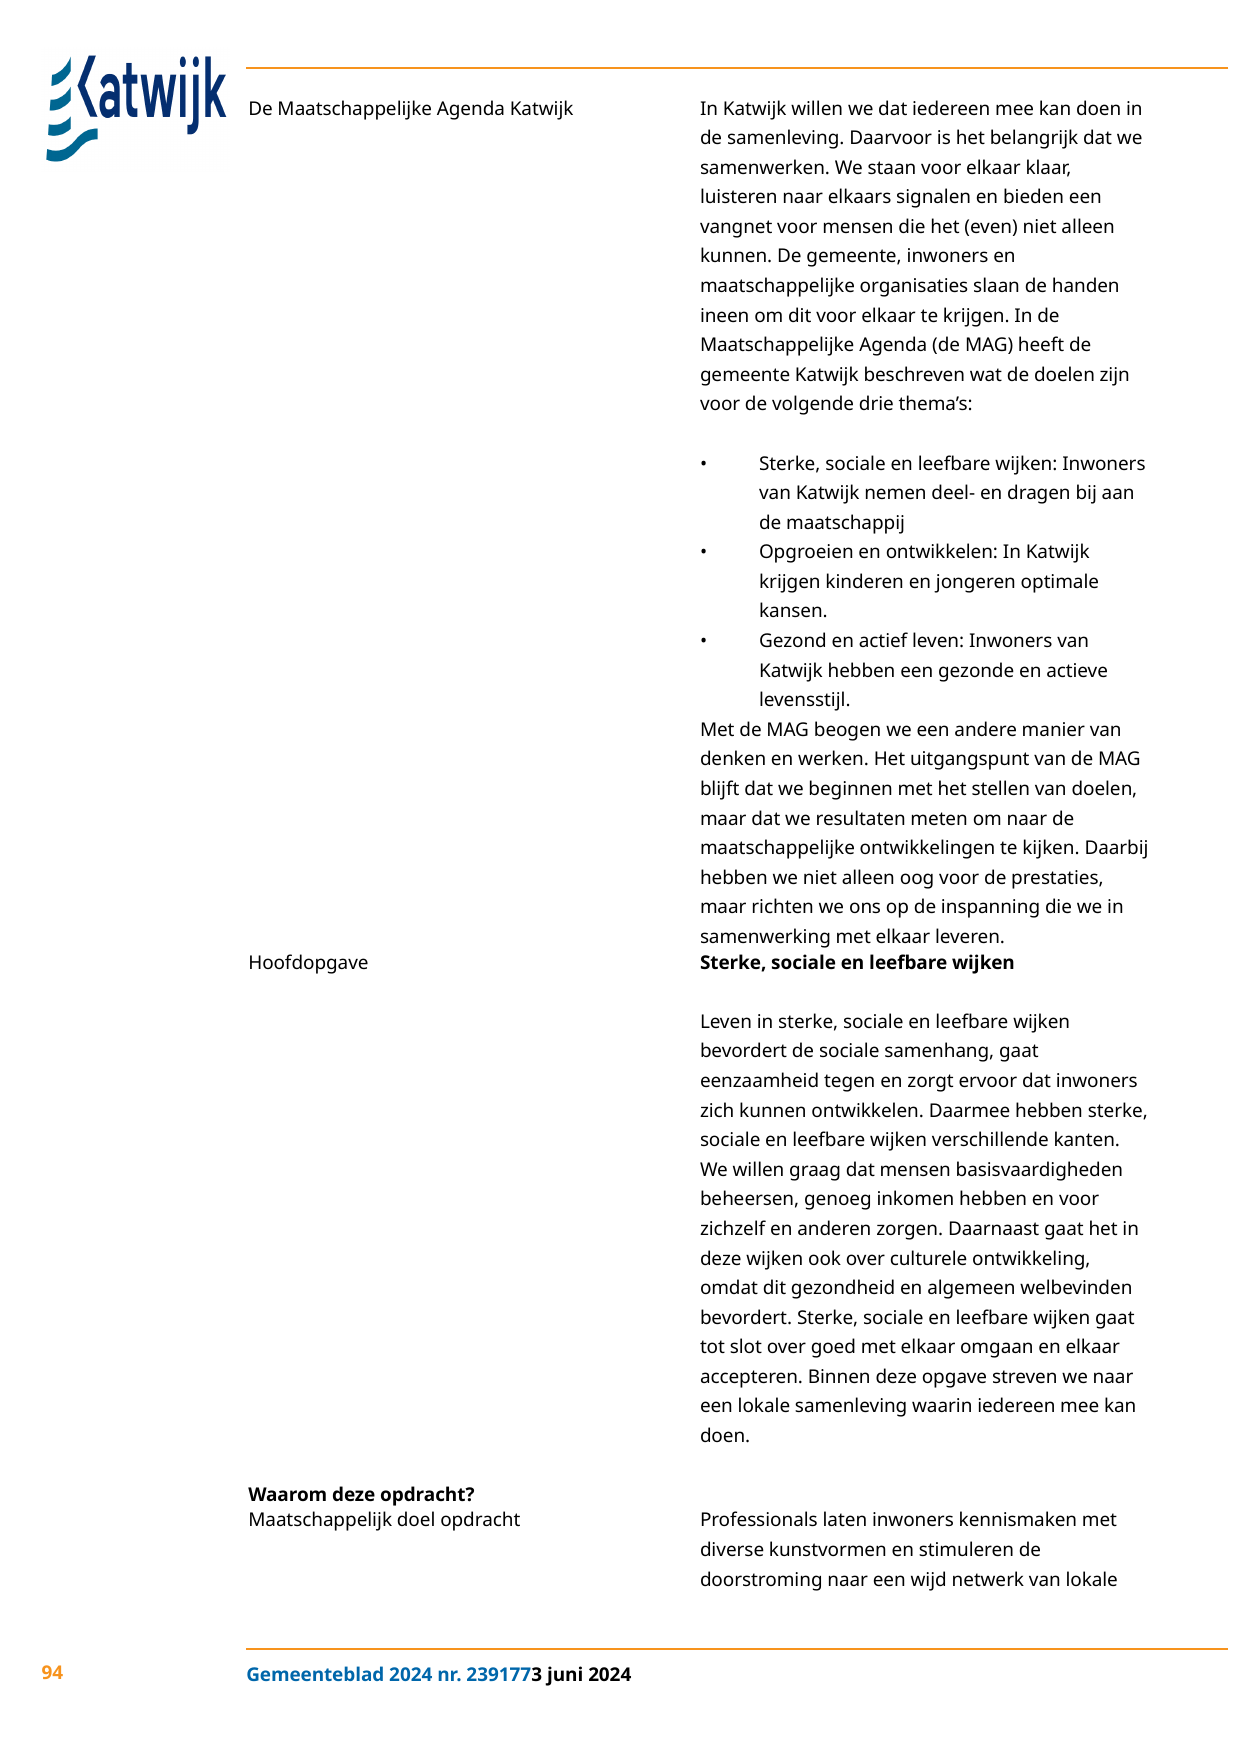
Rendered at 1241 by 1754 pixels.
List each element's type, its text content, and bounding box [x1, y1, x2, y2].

table_cell In Katwijk willen we dat iedereen mee kan doen in de samenleving. Daarvoor is het belangrijk dat we samenwerken. We staan voor elkaar klaar, luisteren naar elkaars signalen en bieden een vangnet voor mensen die het (even) niet alleen kunnen. De gemeente, inwoners en maatschappelijke organisaties slaan de handen ineen om dit voor elkaar te krijgen. In de Maatschappelijke Agenda (de MAG) heeft de gemeente Katwijk beschreven wat de doelen zijn voor de volgende drie thema’s: Sterke, sociale en leefbare wijken: Inwoners van Katwijk nemen deel- en dragen bij aan de maatschappij Opgroeien en ontwikkelen: In Katwijk krijgen kinderen en jongeren optimale kansen. Gezond en actief leven: Inwoners van Katwijk hebben een gezonde en actieve levensstijl. Met de MAG beogen we een andere manier van denken en werken. Het uitgangspunt van de MAG blijft dat we beginnen met het stellen van doelen, maar dat we resultaten meten om naar de maatschappelijke ontwikkelingen te kijken. Daarbij hebben we niet alleen oog voor de prestaties, maar richten we ons op de inspanning die we in samenwerking met elkaar leveren. [700, 95, 1152, 949]
table_header Waarom deze opdracht? [248, 1481, 1152, 1507]
picture [41, 47, 231, 172]
table_cell Sterke, sociale en leefbare wijken Leven in sterke, sociale en leefbare wijken bevordert de sociale samenhang, gaat eenzaamheid tegen en zorgt ervoor dat inwoners zich kunnen ontwikkelen. Daarmee hebben sterke, sociale en leefbare wijken verschillende kanten. We willen graag dat mensen basisvaardigheden beheersen, genoeg inkomen hebben en voor zichzelf en anderen zorgen. Daarnaast gaat het in deze wijken ook over culturele ontwikkeling, omdat dit gezondheid en algemeen welbevinden bevordert. Sterke, sociale en leefbare wijken gaat tot slot over goed met elkaar omgaan en elkaar accepteren. Binnen deze opgave streven we naar een lokale samenleving waarin iedereen mee kan doen. [700, 949, 1152, 1448]
table_cell Hoofdopgave [248, 949, 700, 1448]
table_cell Maatschappelijk doel opdracht [248, 1507, 700, 1591]
table_cell De Maatschappelijke Agenda Katwijk [248, 95, 700, 949]
table_cell Professionals laten inwoners kennismaken met diverse kunstvormen en stimuleren de doorstroming naar een wijd netwerk van lokale [700, 1507, 1152, 1591]
